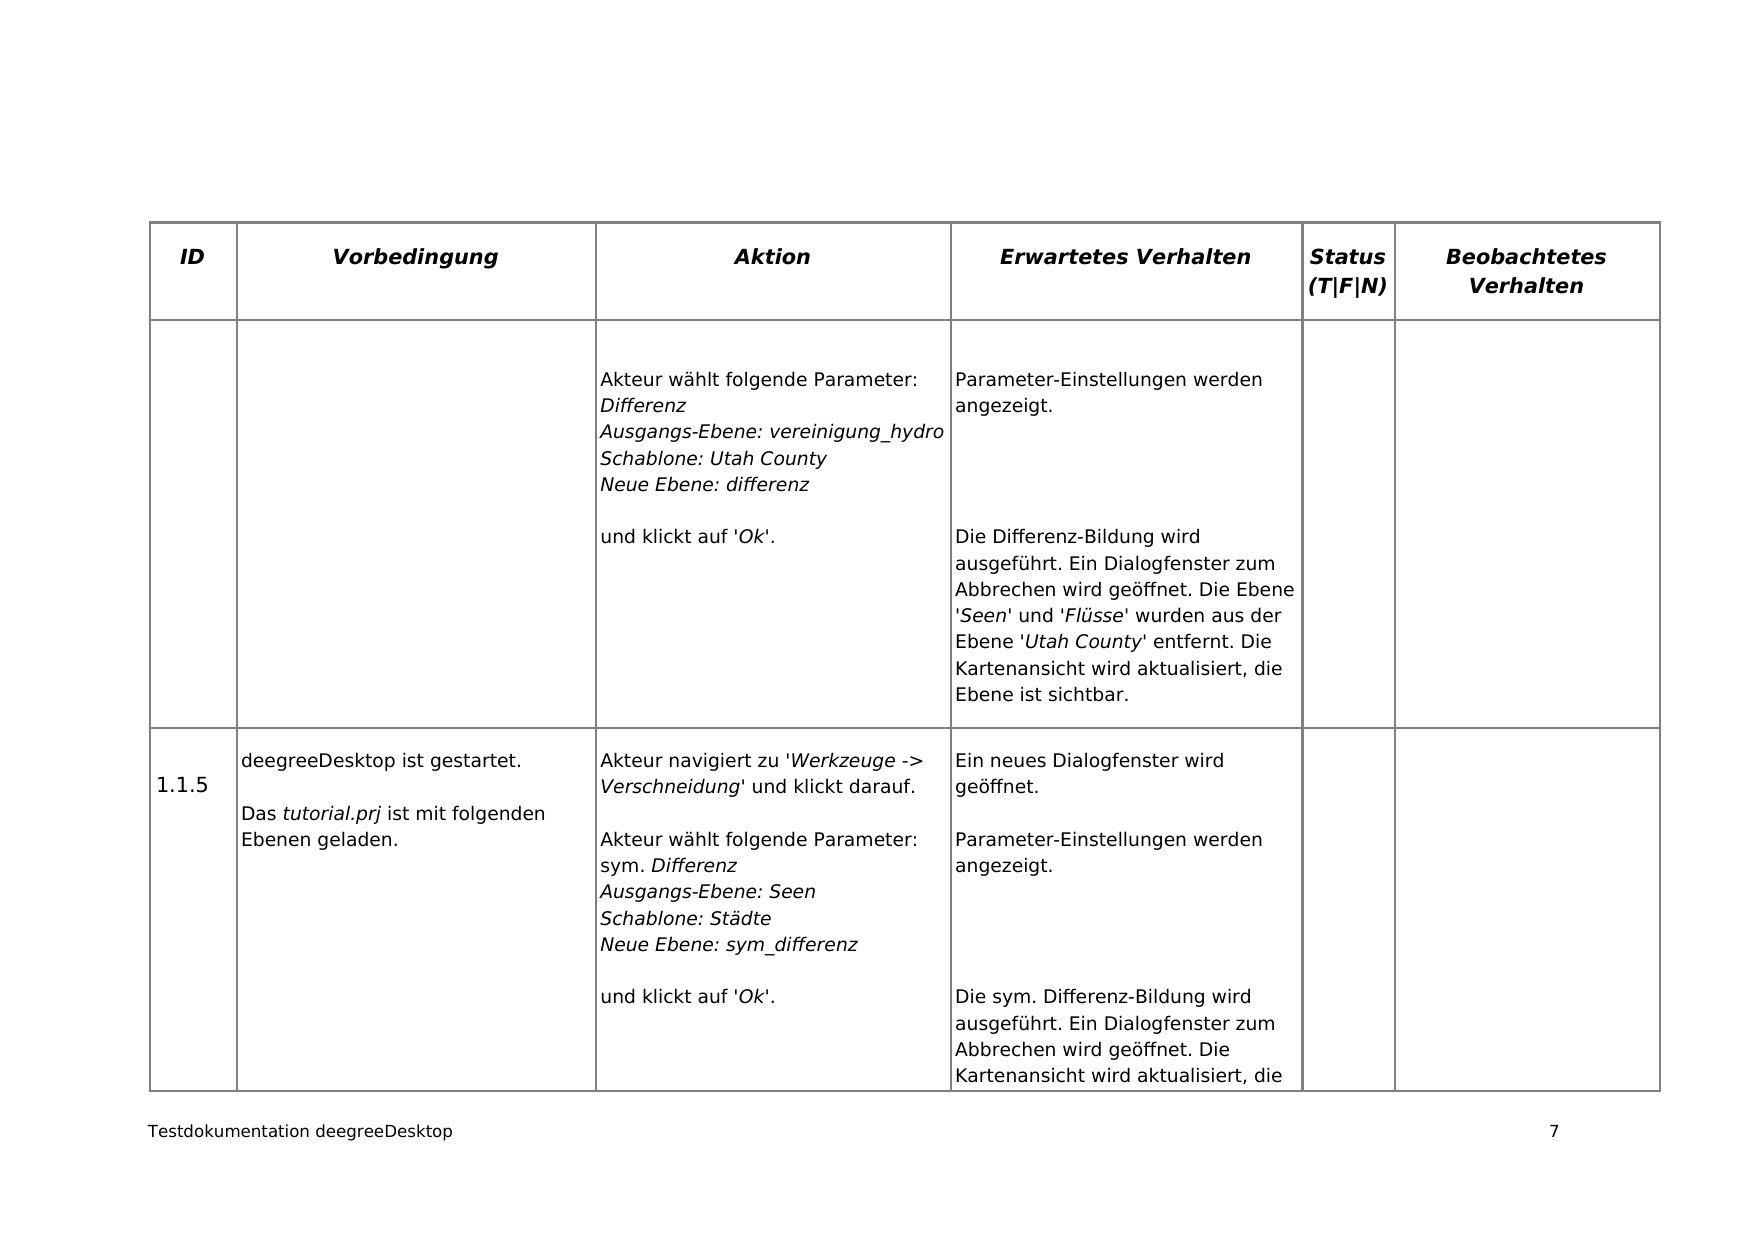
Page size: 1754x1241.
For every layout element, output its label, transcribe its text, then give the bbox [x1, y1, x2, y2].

table_cell [151, 729, 236, 1090]
table_cell Akteur navigiert zu 'Werkzeuge -> Verschneidung' und klickt darauf. Akteur wählt folgende Parameter: sym. Differenz Ausgangs-Ebene: Seen Schablone: Städte Neue Ebene: sym_differenz und klickt auf 'Ok'. [597, 729, 950, 1090]
table_cell Parameter-Einstellungen werden angezeigt. Die Differenz-Bildung wird ausgeführt. Ein Dialogfenster zum Abbrechen wird geöffnet. Die Ebene 'Seen' und 'Flüsse' wurden aus der Ebene 'Utah County' entfernt. Die Kartenansicht wird aktualisiert, die Ebene ist sichtbar. [952, 321, 1301, 727]
table_header Beobachtetes Verhalten [1396, 224, 1659, 319]
table_cell [151, 321, 236, 727]
table_header ID [151, 224, 236, 319]
table_header Aktion [597, 224, 950, 319]
table_cell [238, 321, 595, 727]
table_cell Akteur wählt folgende Parameter: Differenz Ausgangs-Ebene: vereinigung_hydro Schablone: Utah County Neue Ebene: differenz und klickt auf 'Ok'. [597, 321, 950, 727]
table_header Vorbedingung [238, 224, 595, 319]
table_cell [1304, 729, 1394, 1090]
table_cell Ein neues Dialogfenster wird geöffnet. Parameter-Einstellungen werden angezeigt. Die sym. Differenz-Bildung wird ausgeführt. Ein Dialogfenster zum Abbrechen wird geöffnet. Die Kartenansicht wird aktualisiert, die [952, 729, 1301, 1090]
table_header Erwartetes Verhalten [952, 224, 1301, 319]
table_cell deegreeDesktop ist gestartet. Das tutorial.prj ist mit folgenden Ebenen geladen. [238, 729, 595, 1090]
table_cell [1396, 321, 1659, 727]
table_cell [1396, 729, 1659, 1090]
table_cell [1304, 321, 1394, 727]
table_header Status (T|F|N) [1304, 224, 1394, 319]
